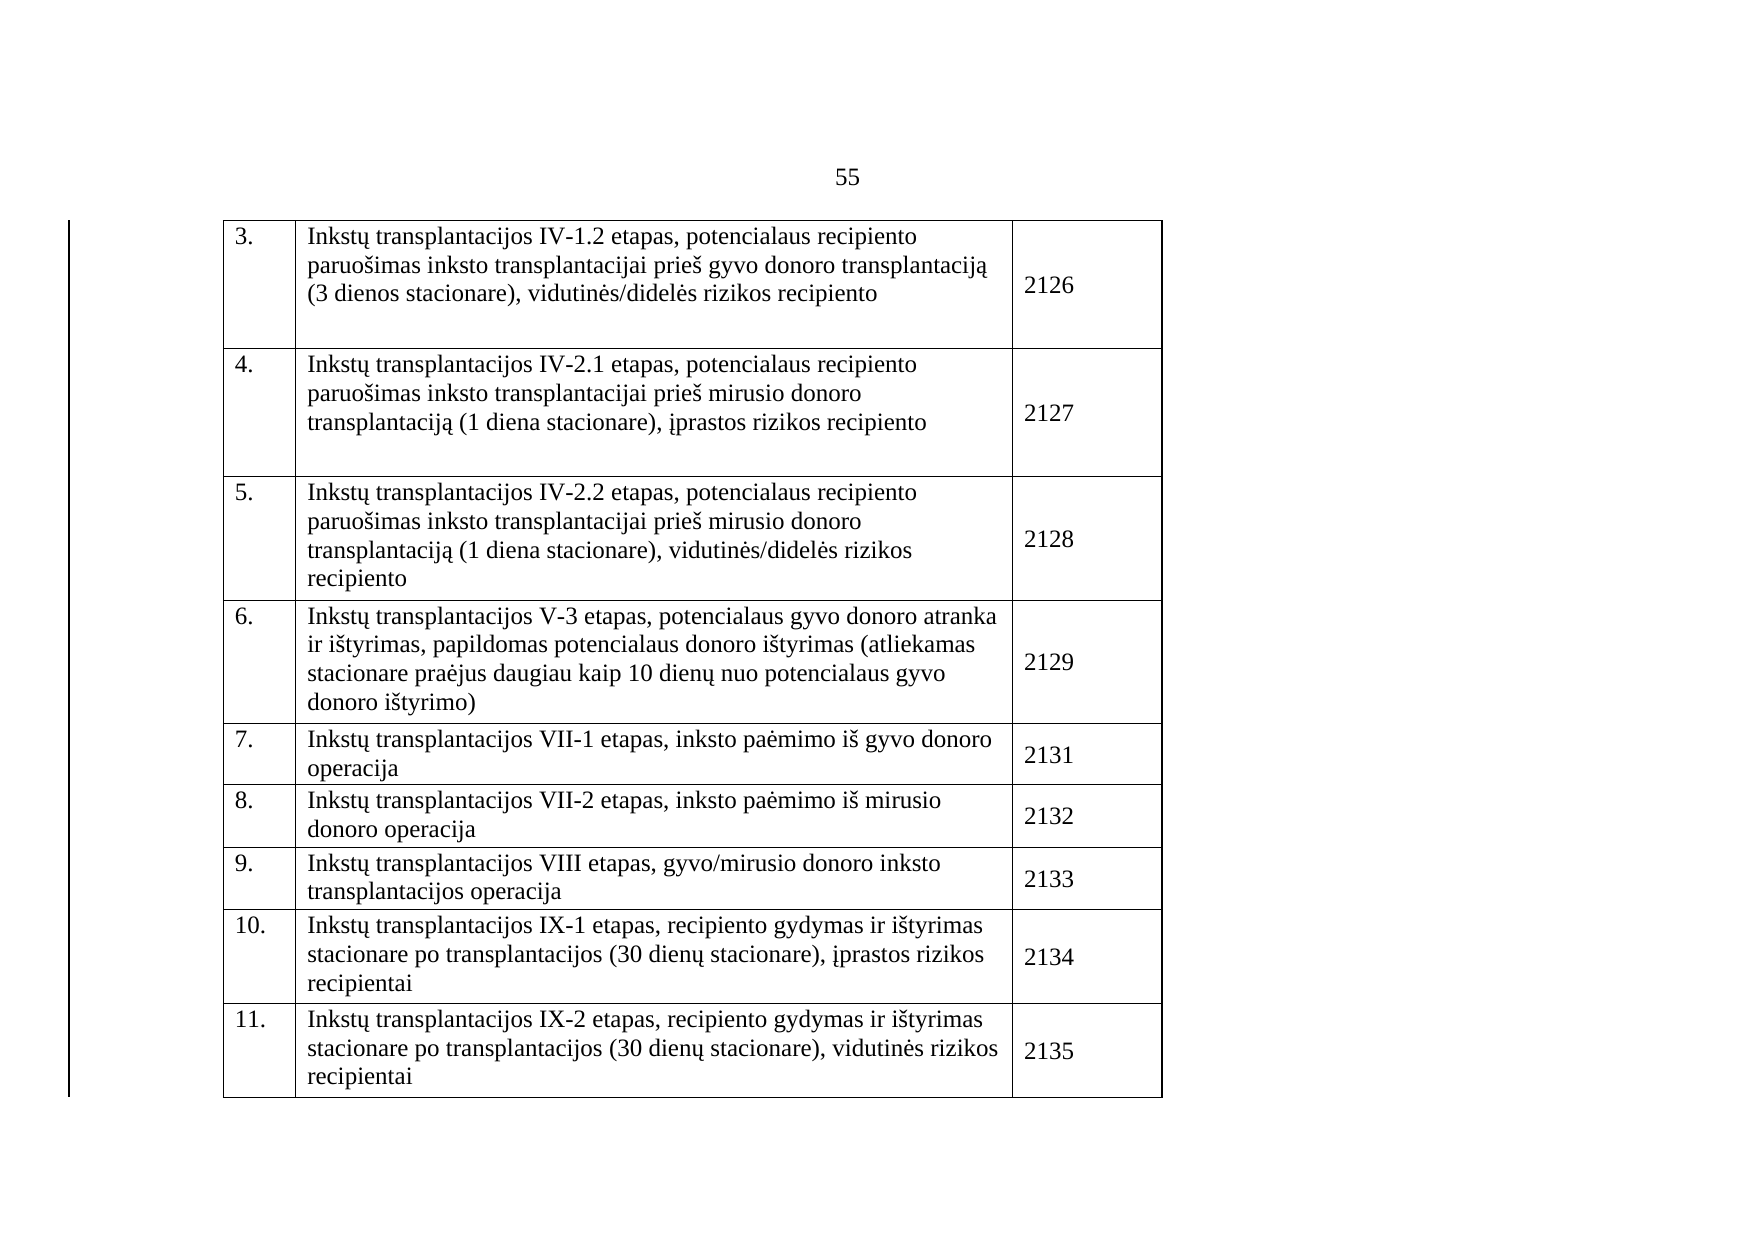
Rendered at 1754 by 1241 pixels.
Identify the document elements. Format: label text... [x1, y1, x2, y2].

table_cell [70, 476, 223, 600]
table_cell [70, 348, 223, 476]
table_cell Inkstų transplantacijos IV-2.2 etapas, potencialaus recipiento paruošimas inksto transplantacijai prieš mirusio donoro transplantaciją (1 diena stacionare), vidutinės/didelės rizikos recipiento [296, 477, 1012, 600]
table_cell 10. [224, 910, 295, 1003]
table_cell 6. [224, 601, 295, 723]
table_cell 2129 [1013, 601, 1161, 723]
table_cell 4. [224, 349, 295, 476]
table_cell [70, 600, 223, 723]
table_cell [1163, 600, 1606, 723]
table_cell 2134 [1013, 910, 1161, 1003]
table_cell Inkstų transplantacijos IX-1 etapas, recipiento gydymas ir ištyrimas stacionare po transplantacijos (30 dienų stacionare), įprastos rizikos recipientai [296, 910, 1012, 1003]
table_cell Inkstų transplantacijos VIII etapas, gyvo/mirusio donoro inksto transplantacijos operacija [296, 848, 1012, 909]
table_cell 2128 [1013, 477, 1161, 600]
table_cell [1163, 847, 1606, 909]
table_cell 9. [224, 848, 295, 909]
table_cell 2131 [1013, 724, 1161, 784]
table_cell Inkstų transplantacijos IX-2 etapas, recipiento gydymas ir ištyrimas stacionare po transplantacijos (30 dienų stacionare), vidutinės rizikos recipientai [296, 1004, 1012, 1097]
table_cell Inkstų transplantacijos VII-1 etapas, inksto paėmimo iš gyvo donoro operacija [296, 724, 1012, 784]
table_cell 2126 [1013, 221, 1161, 348]
table_cell 3. [224, 221, 295, 348]
table_cell [70, 909, 223, 1003]
table_cell [70, 784, 223, 847]
table_cell 11. [224, 1004, 295, 1097]
table_cell [1163, 909, 1606, 1003]
table_cell 2135 [1013, 1004, 1161, 1097]
table_cell Inkstų transplantacijos IV-2.1 etapas, potencialaus recipiento paruošimas inksto transplantacijai prieš mirusio donoro transplantaciją (1 diena stacionare), įprastos rizikos recipiento [296, 349, 1012, 476]
table_cell Inkstų transplantacijos IV-1.2 etapas, potencialaus recipiento paruošimas inksto transplantacijai prieš gyvo donoro transplantaciją (3 dienos stacionare), vidutinės/didelės rizikos recipiento [296, 221, 1012, 348]
table_cell 8. [224, 785, 295, 847]
table_cell [70, 847, 223, 909]
table_cell [70, 220, 223, 348]
table_cell 2133 [1013, 848, 1161, 909]
table_cell 2127 [1013, 349, 1161, 476]
table_cell [1163, 220, 1606, 348]
table_cell [1163, 476, 1606, 600]
table_cell [1163, 348, 1606, 476]
table_cell [70, 1003, 223, 1097]
table_cell Inkstų transplantacijos V-3 etapas, potencialaus gyvo donoro atranka ir ištyrimas, papildomas potencialaus donoro ištyrimas (atliekamas stacionare praėjus daugiau kaip 10 dienų nuo potencialaus gyvo donoro ištyrimo) [296, 601, 1012, 723]
table_cell Inkstų transplantacijos VII-2 etapas, inksto paėmimo iš mirusio donoro operacija [296, 785, 1012, 847]
table_cell 7. [224, 724, 295, 784]
table_cell 2132 [1013, 785, 1161, 847]
table_cell 5. [224, 477, 295, 600]
table_cell [70, 723, 223, 784]
table_cell [1163, 784, 1606, 847]
table_cell [1163, 723, 1606, 784]
table_cell [1163, 1003, 1606, 1097]
